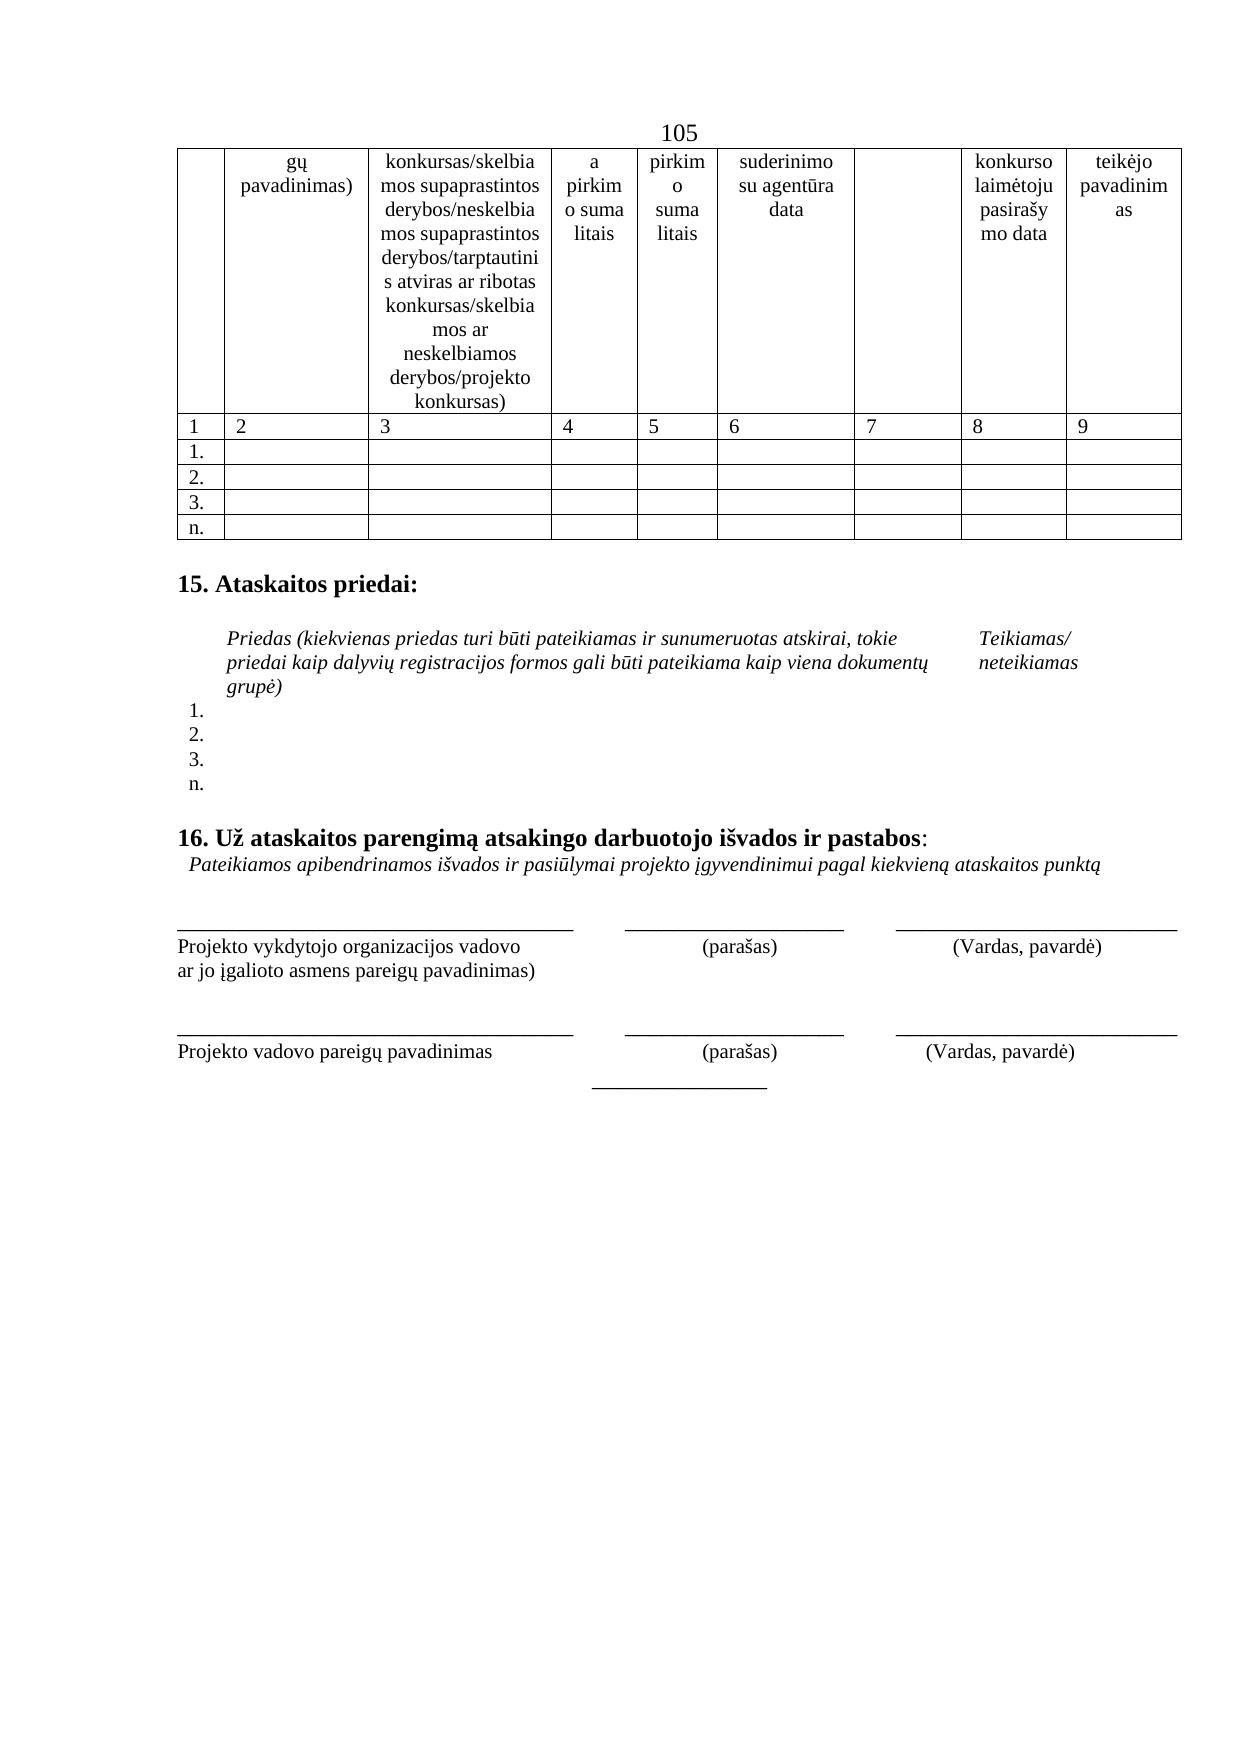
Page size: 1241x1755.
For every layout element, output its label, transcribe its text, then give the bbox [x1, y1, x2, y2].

table_header [177, 626, 215, 698]
table_cell [225, 515, 368, 539]
table_cell [1067, 440, 1181, 463]
table_cell [638, 465, 717, 489]
table_cell [718, 465, 854, 489]
table_cell n. [177, 771, 215, 794]
table_cell gų pavadinimas) [225, 149, 368, 413]
table_cell 1. [177, 698, 215, 722]
table_cell [962, 490, 1066, 514]
table_cell pirkimo suma litais [638, 149, 717, 413]
table_cell 1. [178, 440, 224, 463]
text ______________ [177, 1063, 1181, 1092]
table_cell [855, 465, 961, 489]
table_cell [968, 771, 1181, 794]
table_header Pateikiamos apibendrinamos išvados ir pasiūlymai projekto įgyvendinimui pagal kiekvieną ataskaitos punktą [177, 852, 1181, 876]
table_cell [855, 490, 961, 514]
table_cell 2 [225, 414, 368, 438]
table_cell [225, 465, 368, 489]
table_cell 3. [177, 746, 215, 771]
table_cell [369, 465, 551, 489]
table_cell [968, 746, 1181, 771]
table_cell 2. [177, 723, 215, 746]
table_cell [215, 746, 967, 771]
table_cell [1067, 490, 1181, 514]
table_cell [225, 490, 368, 514]
table_cell [718, 440, 854, 463]
table_cell 9 [1067, 414, 1181, 438]
table_cell [552, 440, 637, 463]
table_cell konkurso laimėtoju pasirašymo data [962, 149, 1066, 413]
text Projekto vykdytojo organizacijos vadovo (parašas) (Vardas, pavardė) [177, 934, 1181, 958]
table_cell [1067, 465, 1181, 489]
table_cell [1067, 515, 1181, 539]
table_cell [552, 465, 637, 489]
table_header Priedas (kiekvienas priedas turi būti pateikiamas ir sunumeruotas atskirai, tokie priedai kaip dalyvių registracijos formos gali būti pateikiama kaip viena dokumentų grupė) [215, 626, 967, 698]
table_cell [369, 515, 551, 539]
table_cell [718, 515, 854, 539]
table_cell 1 [178, 414, 224, 438]
table_cell [552, 490, 637, 514]
table_cell 3 [369, 414, 551, 438]
table_cell teikėjo pavadinimas [1067, 149, 1181, 413]
text 15. Ataskaitos priedai: [177, 569, 1181, 597]
table_cell 4 [552, 414, 637, 438]
table_cell [718, 490, 854, 514]
table_cell [638, 490, 717, 514]
table_cell n. [178, 515, 224, 539]
table_cell [178, 149, 224, 413]
table_cell [215, 771, 967, 794]
table_cell [225, 440, 368, 463]
table_cell konkursas/skelbiamos supaprastintos derybos/neskelbiamos supaprastintos derybos/tarptautinis atviras ar ribotas konkursas/skelbiamos ar neskelbiamos derybos/projekto konkursas) [369, 149, 551, 413]
table_cell [962, 465, 1066, 489]
table_cell [638, 440, 717, 463]
table_cell 6 [718, 414, 854, 438]
table_cell [962, 440, 1066, 463]
table_cell 8 [962, 414, 1066, 438]
table_cell 5 [638, 414, 717, 438]
table_cell [855, 515, 961, 539]
table_cell 3. [178, 490, 224, 514]
table_cell [968, 698, 1181, 722]
text ar jo įgalioto asmens pareigų pavadinimas) [177, 958, 1181, 982]
table_cell 2. [178, 465, 224, 489]
table_cell 7 [855, 414, 961, 438]
table_cell [855, 149, 961, 413]
text 16. Už ataskaitos parengimą atsakingo darbuotojo išvados ir pastabos: [177, 823, 1181, 852]
table_cell [855, 440, 961, 463]
text Projekto vadovo pareigų pavadinimas (parašas) (Vardas, pavardė) [177, 1039, 1181, 1063]
table_cell [215, 723, 967, 746]
table_cell [962, 515, 1066, 539]
table_cell [968, 723, 1181, 746]
table_cell [215, 698, 967, 722]
table_cell [638, 515, 717, 539]
table_cell [369, 490, 551, 514]
table_cell [369, 440, 551, 463]
table_cell a pirkimo suma litais [552, 149, 637, 413]
table_cell suderinimo su agentūra data [718, 149, 854, 413]
table_cell [552, 515, 637, 539]
table_header Teikiamas/neteikiamas [968, 626, 1181, 698]
